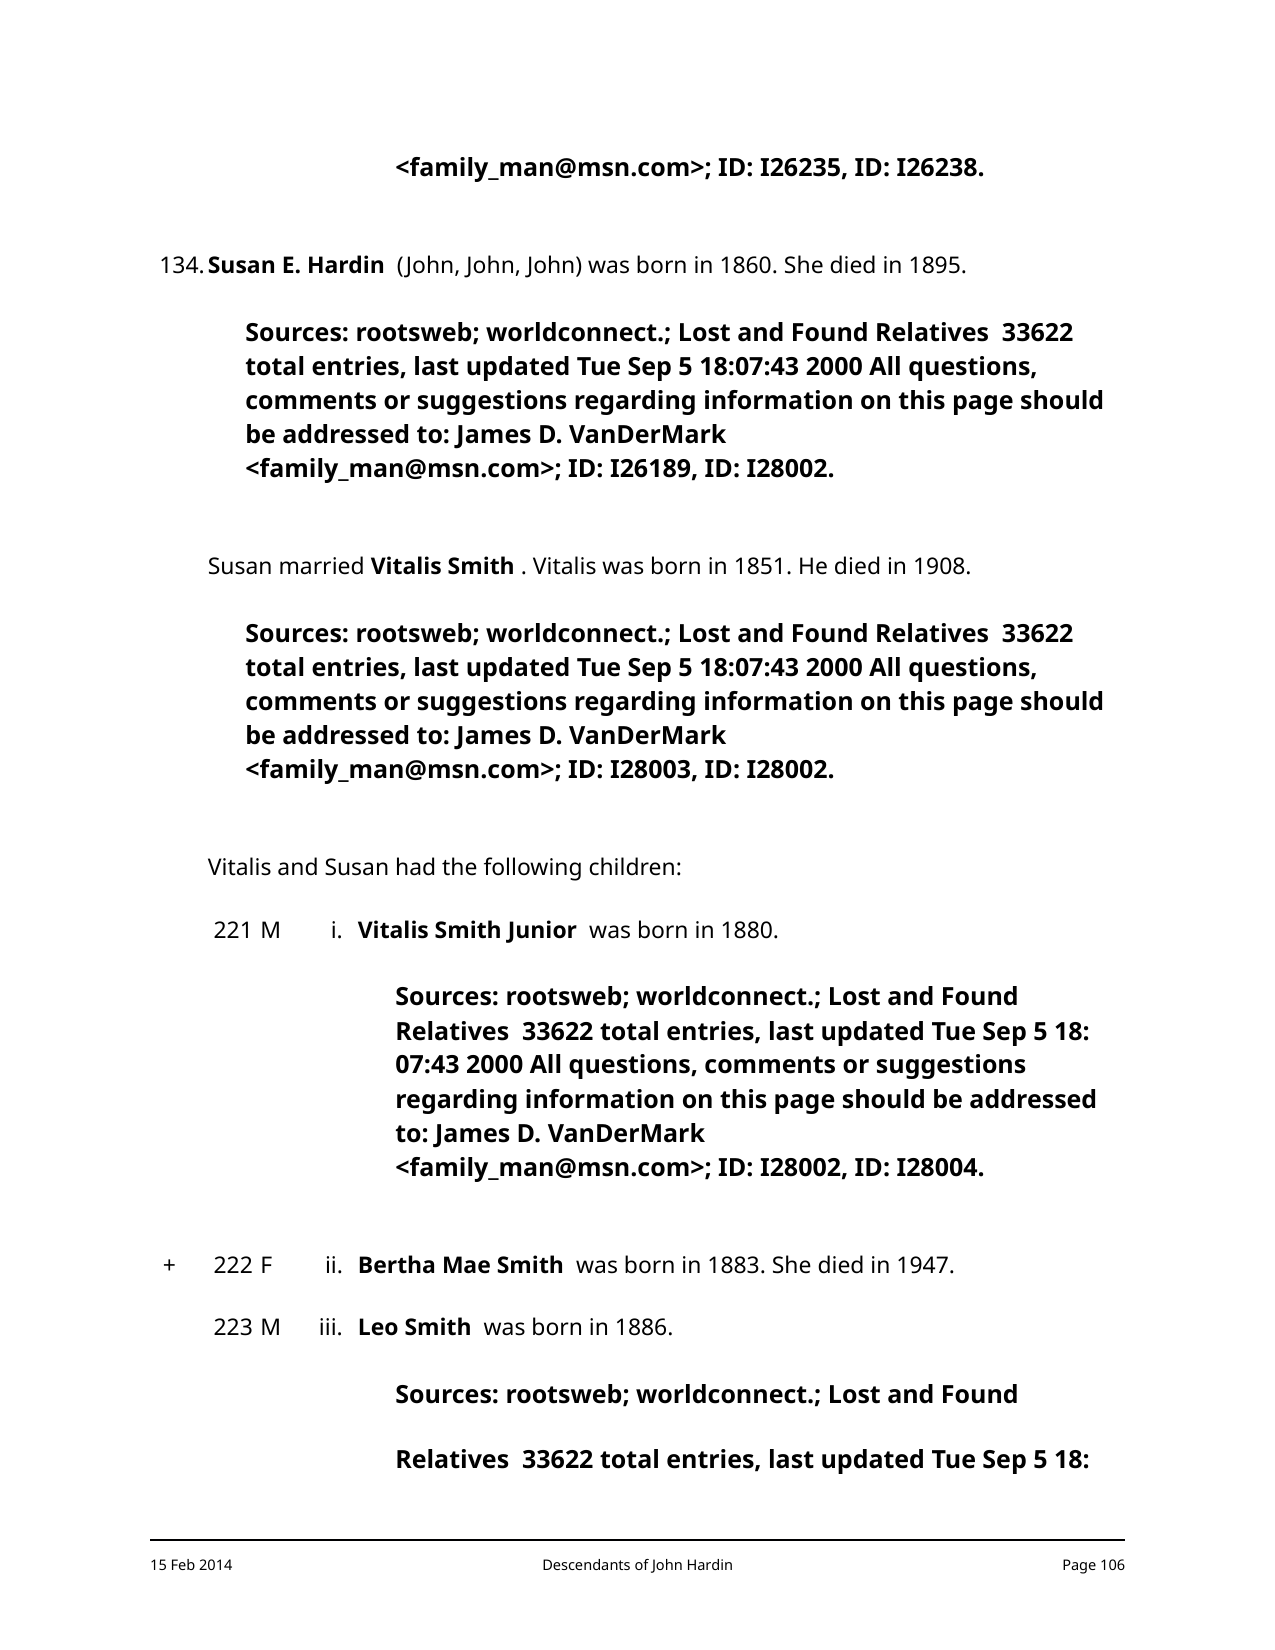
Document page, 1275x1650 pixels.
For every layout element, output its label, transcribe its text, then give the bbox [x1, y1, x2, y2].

text <family_man@msn.com>; ID: I26189, ID: I28002. [245, 451, 1125, 485]
text 223 M iii. Leo Smith was born in 1886. [150, 1311, 1125, 1342]
text to: James D. VanDerMark [395, 1115, 1125, 1149]
text 134. Susan E. Hardin (John, John, John) was born in 1860. She died in 1895. [150, 249, 1125, 281]
text <family_man@msn.com>; ID: I28002, ID: I28004. [395, 1149, 1125, 1183]
text total entries, last updated Tue Sep 5 18:07:43 2000 All questions, [245, 349, 1125, 383]
text + 222 F ii. Bertha Mae Smith was born in 1883. She died in 1947. [163, 1249, 1125, 1280]
text 07:43 2000 All questions, comments or suggestions [395, 1047, 1125, 1081]
text 221 M i. Vitalis Smith Junior was born in 1880. [150, 914, 1125, 945]
text Sources: rootsweb; worldconnect.; Lost and Found [395, 979, 1125, 1013]
text Sources: rootsweb; worldconnect.; Lost and Found [395, 1377, 1125, 1411]
text regarding information on this page should be addressed [395, 1081, 1125, 1115]
text <family_man@msn.com>; ID: I26235, ID: I26238. [395, 150, 1125, 184]
text total entries, last updated Tue Sep 5 18:07:43 2000 All questions, [245, 650, 1125, 684]
text comments or suggestions regarding information on this page should [245, 684, 1125, 718]
text be addressed to: James D. VanDerMark [245, 417, 1125, 451]
text Vitalis and Susan had the following children: [208, 851, 1125, 882]
text Sources: rootsweb; worldconnect.; Lost and Found Relatives 33622 [245, 616, 1125, 650]
text Relatives 33622 total entries, last updated Tue Sep 5 18: [395, 1442, 1125, 1476]
text <family_man@msn.com>; ID: I28003, ID: I28002. [245, 752, 1125, 786]
text Sources: rootsweb; worldconnect.; Lost and Found Relatives 33622 [245, 315, 1125, 349]
text Susan married Vitalis Smith . Vitalis was born in 1851. He died in 1908. [208, 550, 1125, 582]
text be addressed to: James D. VanDerMark [245, 718, 1125, 752]
text comments or suggestions regarding information on this page should [245, 383, 1125, 417]
text Relatives 33622 total entries, last updated Tue Sep 5 18: [395, 1013, 1125, 1047]
